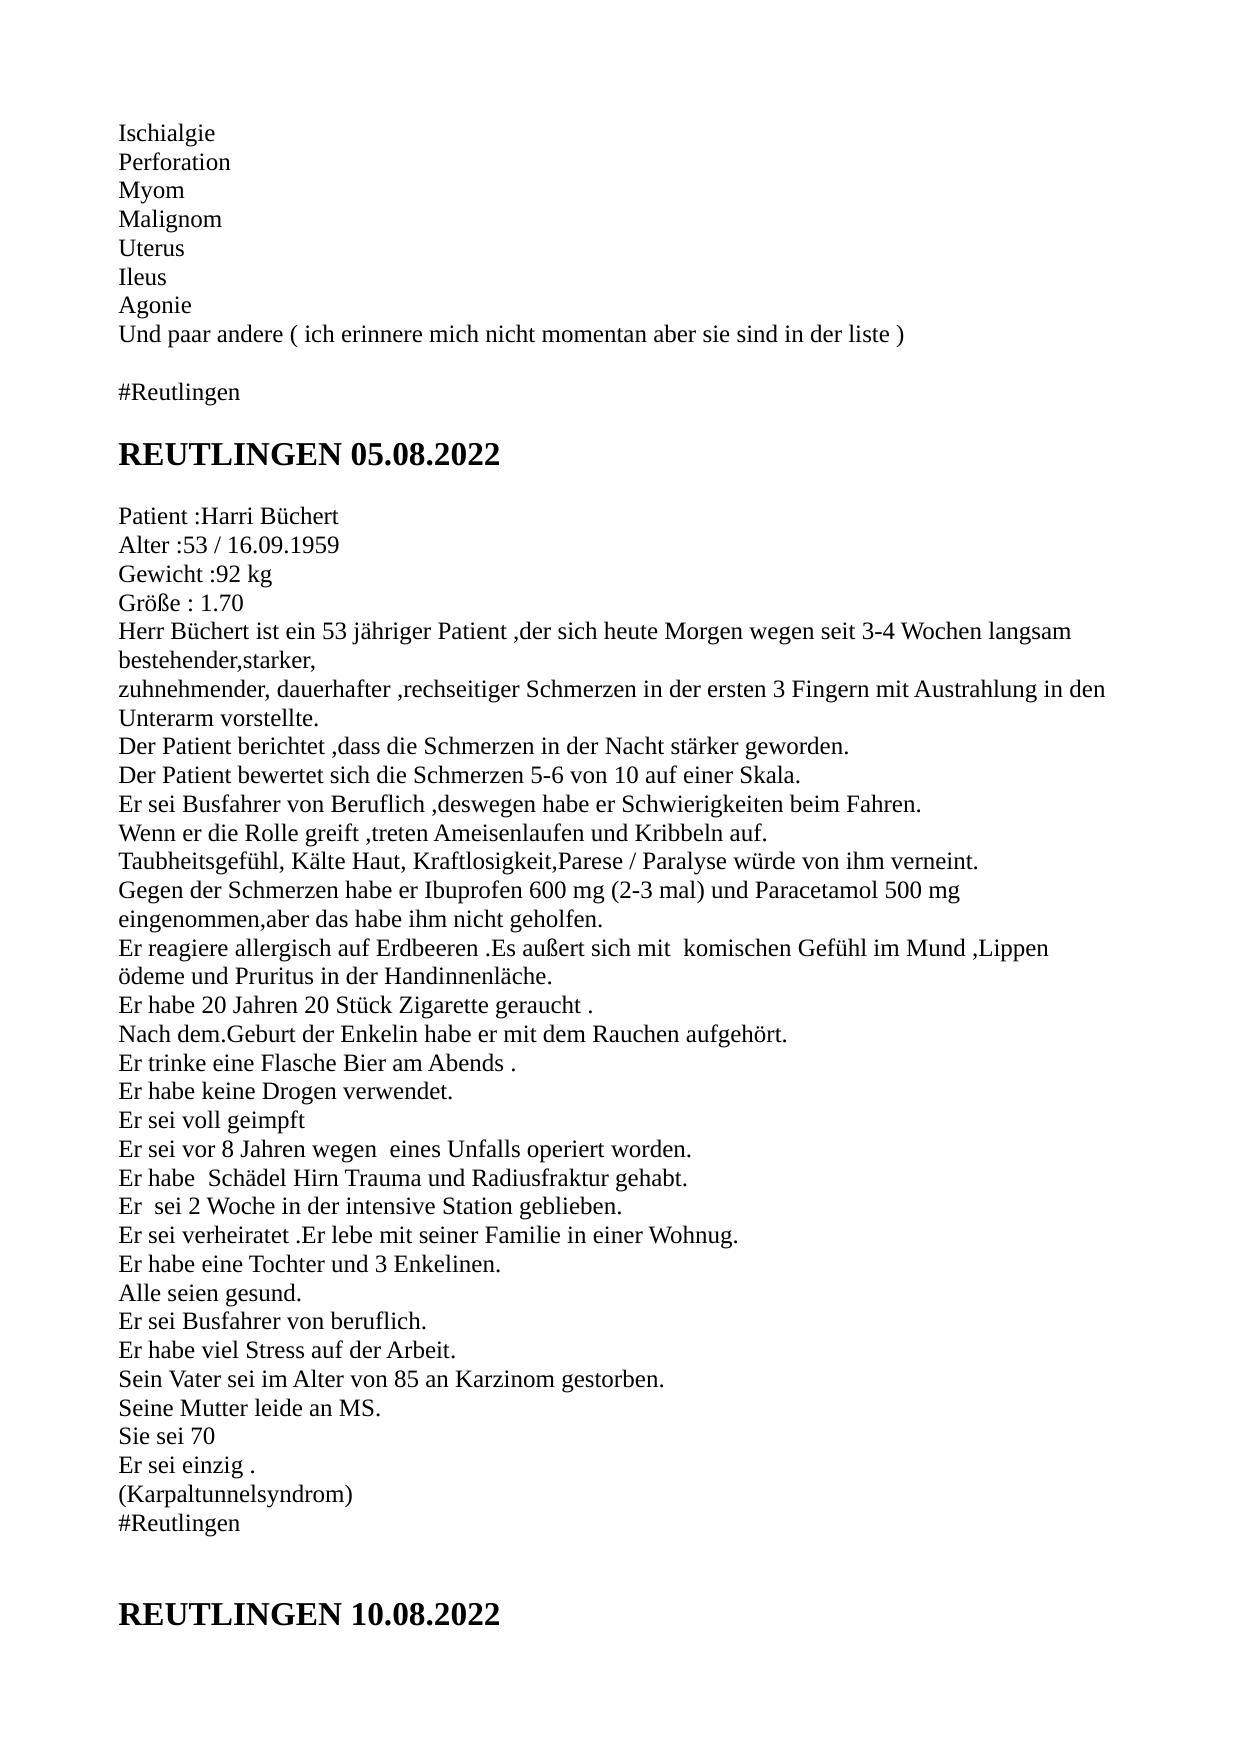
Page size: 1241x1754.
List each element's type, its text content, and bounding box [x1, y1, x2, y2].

text Sie sei 70 [118, 1421, 1122, 1450]
text Er sei voll geimpft [118, 1105, 1122, 1134]
text Er habe viel Stress auf der Arbeit. [118, 1335, 1122, 1364]
text Gegen der Schmerzen habe er Ibuprofen 600 mg (2-3 mal) und Paracetamol 500 mg eingenommen,aber das habe ihm nicht geholfen. [118, 875, 1122, 933]
text REUTLINGEN 05.08.2022 [118, 434, 1122, 473]
text Er sei verheiratet .Er lebe mit seiner Familie in einer Wohnug. [118, 1220, 1122, 1249]
text Patient :Harri Büchert [118, 501, 1122, 530]
text Nach dem.Geburt der Enkelin habe er mit dem Rauchen aufgehört. [118, 1019, 1122, 1048]
text Der Patient bewertet sich die Schmerzen 5-6 von 10 auf einer Skala. [118, 760, 1122, 789]
text Ileus [118, 262, 1122, 291]
text Seine Mutter leide an MS. [118, 1393, 1122, 1421]
text REUTLINGEN 10.08.2022 [118, 1594, 1122, 1632]
text Er sei einzig . [118, 1450, 1122, 1479]
text Myom [118, 176, 1122, 204]
text Er sei vor 8 Jahren wegen eines Unfalls operiert worden. [118, 1134, 1122, 1163]
text Er reagiere allergisch auf Erdbeeren .Es außert sich mit komischen Gefühl im Mund ,Lippen ödeme und Pruritus in der Handinnenläche. [118, 933, 1122, 990]
text Und paar andere ( ich erinnere mich nicht momentan aber sie sind in der liste ) [118, 319, 1122, 348]
text Er sei Busfahrer von beruflich. [118, 1306, 1122, 1335]
text Taubheitsgefühl, Kälte Haut, Kraftlosigkeit,Parese / Paralyse würde von ihm verneint. [118, 846, 1122, 875]
text Alter :53 / 16.09.1959 [118, 530, 1122, 559]
text Ischialgie [118, 118, 1122, 147]
text Uterus [118, 233, 1122, 262]
text Größe : 1.70 [118, 588, 1122, 616]
text Gewicht :92 kg [118, 559, 1122, 588]
text Agonie [118, 291, 1122, 319]
text Herr Büchert ist ein 53 jähriger Patient ,der sich heute Morgen wegen seit 3-4 Wochen langsam bestehender,starker, [118, 616, 1122, 674]
text Perforation [118, 147, 1122, 176]
text Er trinke eine Flasche Bier am Abends . [118, 1048, 1122, 1076]
text zuhnehmender, dauerhafter ,rechseitiger Schmerzen in der ersten 3 Fingern mit Austrahlung in den Unterarm vorstellte. [118, 674, 1122, 731]
text Er habe keine Drogen verwendet. [118, 1076, 1122, 1105]
text Wenn er die Rolle greift ,treten Ameisenlaufen und Kribbeln auf. [118, 818, 1122, 846]
text #Reutlingen [118, 377, 1122, 406]
text Malignom [118, 204, 1122, 233]
text Er habe Schädel Hirn Trauma und Radiusfraktur gehabt. [118, 1163, 1122, 1191]
text Er habe eine Tochter und 3 Enkelinen. [118, 1249, 1122, 1278]
text Der Patient berichtet ,dass die Schmerzen in der Nacht stärker geworden. [118, 731, 1122, 760]
text Er sei 2 Woche in der intensive Station geblieben. [118, 1191, 1122, 1220]
text Er habe 20 Jahren 20 Stück Zigarette geraucht . [118, 990, 1122, 1019]
text #Reutlingen [118, 1508, 1122, 1536]
text (Karpaltunnelsyndrom) [118, 1479, 1122, 1508]
text Sein Vater sei im Alter von 85 an Karzinom gestorben. [118, 1364, 1122, 1393]
text Er sei Busfahrer von Beruflich ,deswegen habe er Schwierigkeiten beim Fahren. [118, 789, 1122, 818]
text Alle seien gesund. [118, 1278, 1122, 1306]
